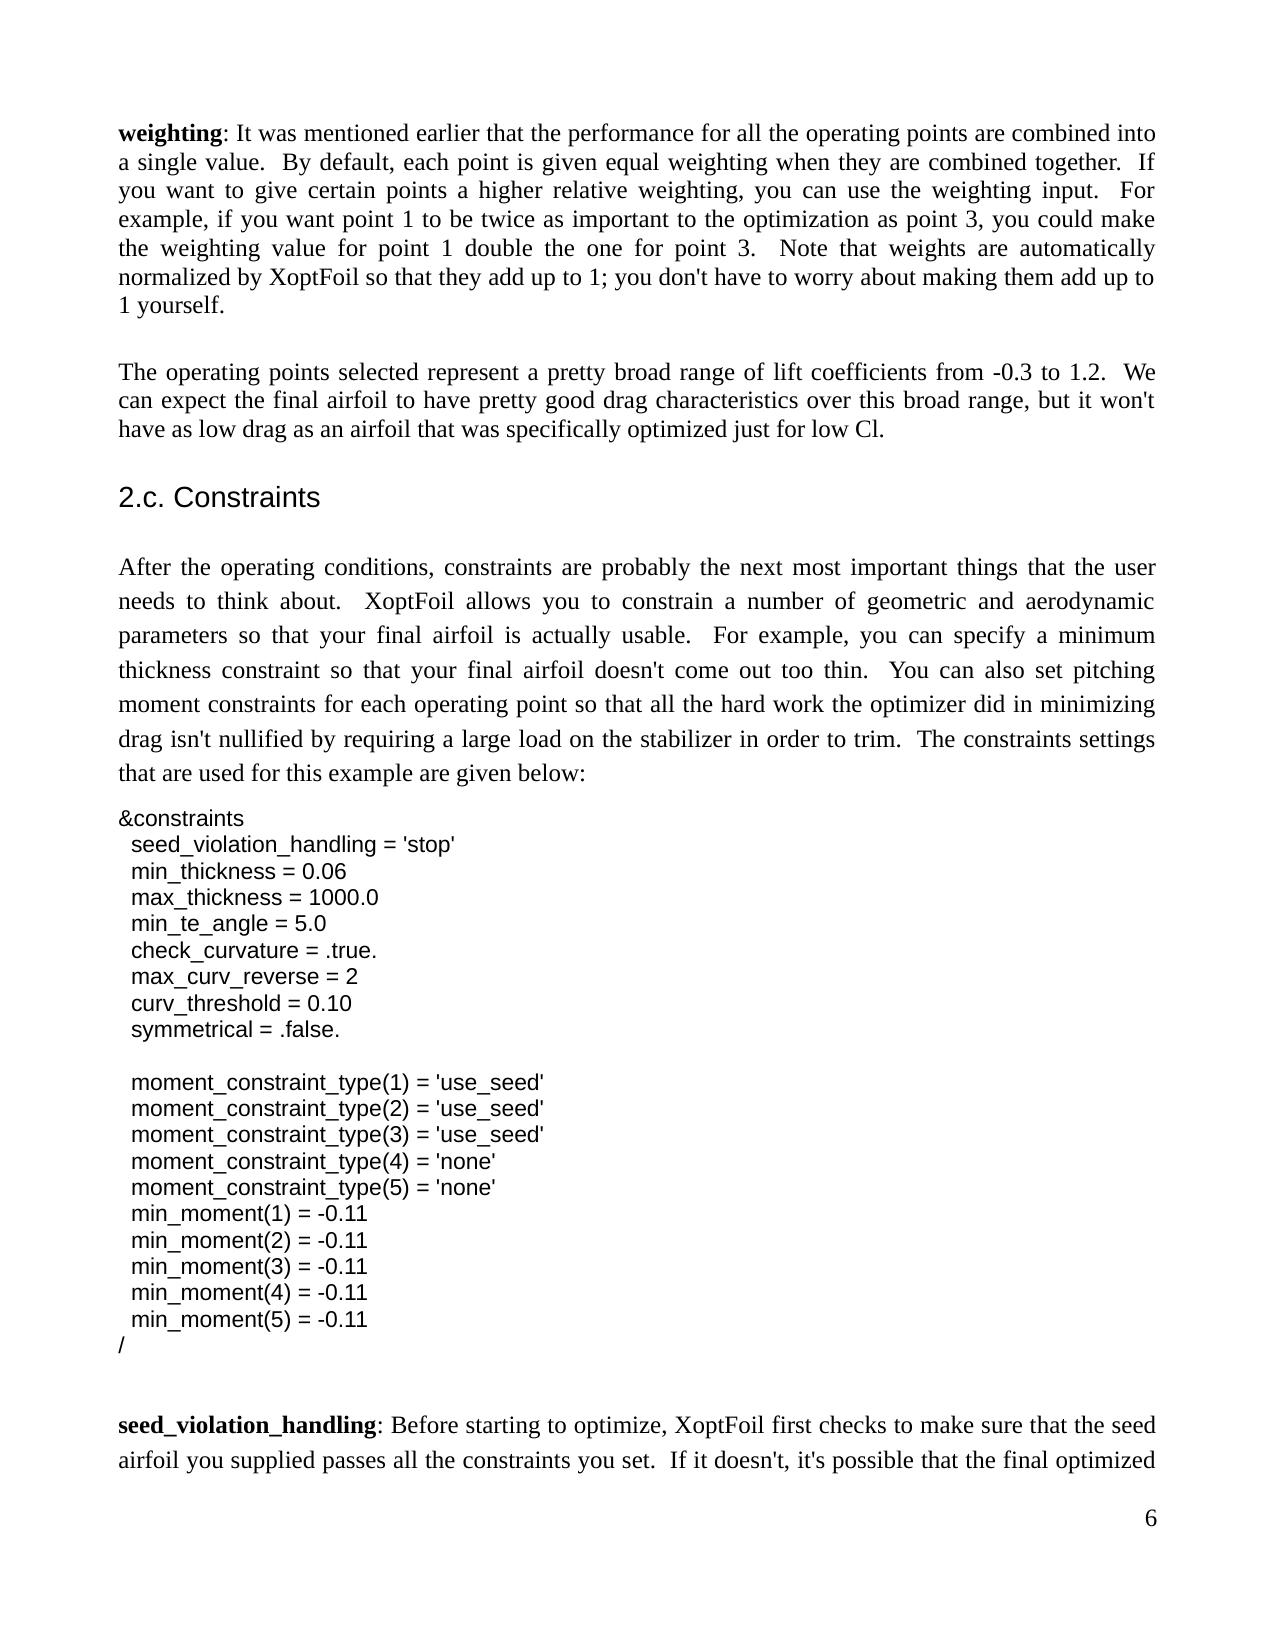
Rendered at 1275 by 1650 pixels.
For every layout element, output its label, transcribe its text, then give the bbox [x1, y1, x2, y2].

text moment_constraint_type(5) = 'none' [118, 1174, 1157, 1200]
text min_te_angle = 5.0 [118, 910, 1157, 937]
text / [118, 1332, 1157, 1358]
text max_curv_reverse = 2 [118, 963, 1157, 989]
text seed_violation_handling = 'stop' [118, 831, 1157, 858]
text min_moment(3) = -0.11 [118, 1253, 1157, 1279]
text curv_threshold = 0.10 [118, 989, 1157, 1016]
text The operating points selected represent a pretty broad range of lift coefficients from -0.3 to 1.2. We can expect the final airfoil to have pretty good drag characteristics over this broad range, but it won't have as low drag as an airfoil that was specifically optimized just for low Cl. [118, 357, 1157, 443]
subtitle 2.c. Constraints [118, 480, 1157, 514]
text min_thickness = 0.06 [118, 858, 1157, 884]
text weighting: It was mentioned earlier that the performance for all the operating points are combined into a single value. By default, each point is given equal weighting when they are combined together. If you want to give certain points a higher relative weighting, you can use the weighting input. For example, if you want point 1 to be twice as important to the optimization as point 3, you could make the weighting value for point 1 double the one for point 3. Note that weights are automatically normalized by XoptFoil so that they add up to 1; you don't have to worry about making them add up to 1 yourself. [118, 118, 1157, 319]
text moment_constraint_type(4) = 'none' [118, 1148, 1157, 1174]
text check_curvature = .true. [118, 937, 1157, 963]
text max_thickness = 1000.0 [118, 884, 1157, 910]
text &constraints [118, 805, 1157, 831]
text symmetrical = .false. [118, 1016, 1157, 1042]
text min_moment(1) = -0.11 [118, 1200, 1157, 1227]
text min_moment(4) = -0.11 [118, 1279, 1157, 1306]
text min_moment(5) = -0.11 [118, 1306, 1157, 1332]
text min_moment(2) = -0.11 [118, 1227, 1157, 1253]
text moment_constraint_type(3) = 'use_seed' [118, 1121, 1157, 1148]
text seed_violation_handling: Before starting to optimize, XoptFoil first checks to make sure that the seed airfoil you supplied passes all the constraints you set. If it doesn't, it's possible that the final optimized [118, 1410, 1157, 1473]
text moment_constraint_type(1) = 'use_seed' [118, 1068, 1157, 1095]
text moment_constraint_type(2) = 'use_seed' [118, 1095, 1157, 1121]
text After the operating conditions, constraints are probably the next most important things that the user needs to think about. XoptFoil allows you to constrain a number of geometric and aerodynamic parameters so that your final airfoil is actually usable. For example, you can specify a minimum thickness constraint so that your final airfoil doesn't come out too thin. You can also set pitching moment constraints for each operating point so that all the hard work the optimizer did in minimizing drag isn't nullified by requiring a large load on the stabilizer in order to trim. The constraints settings that are used for this example are given below: [118, 552, 1157, 787]
